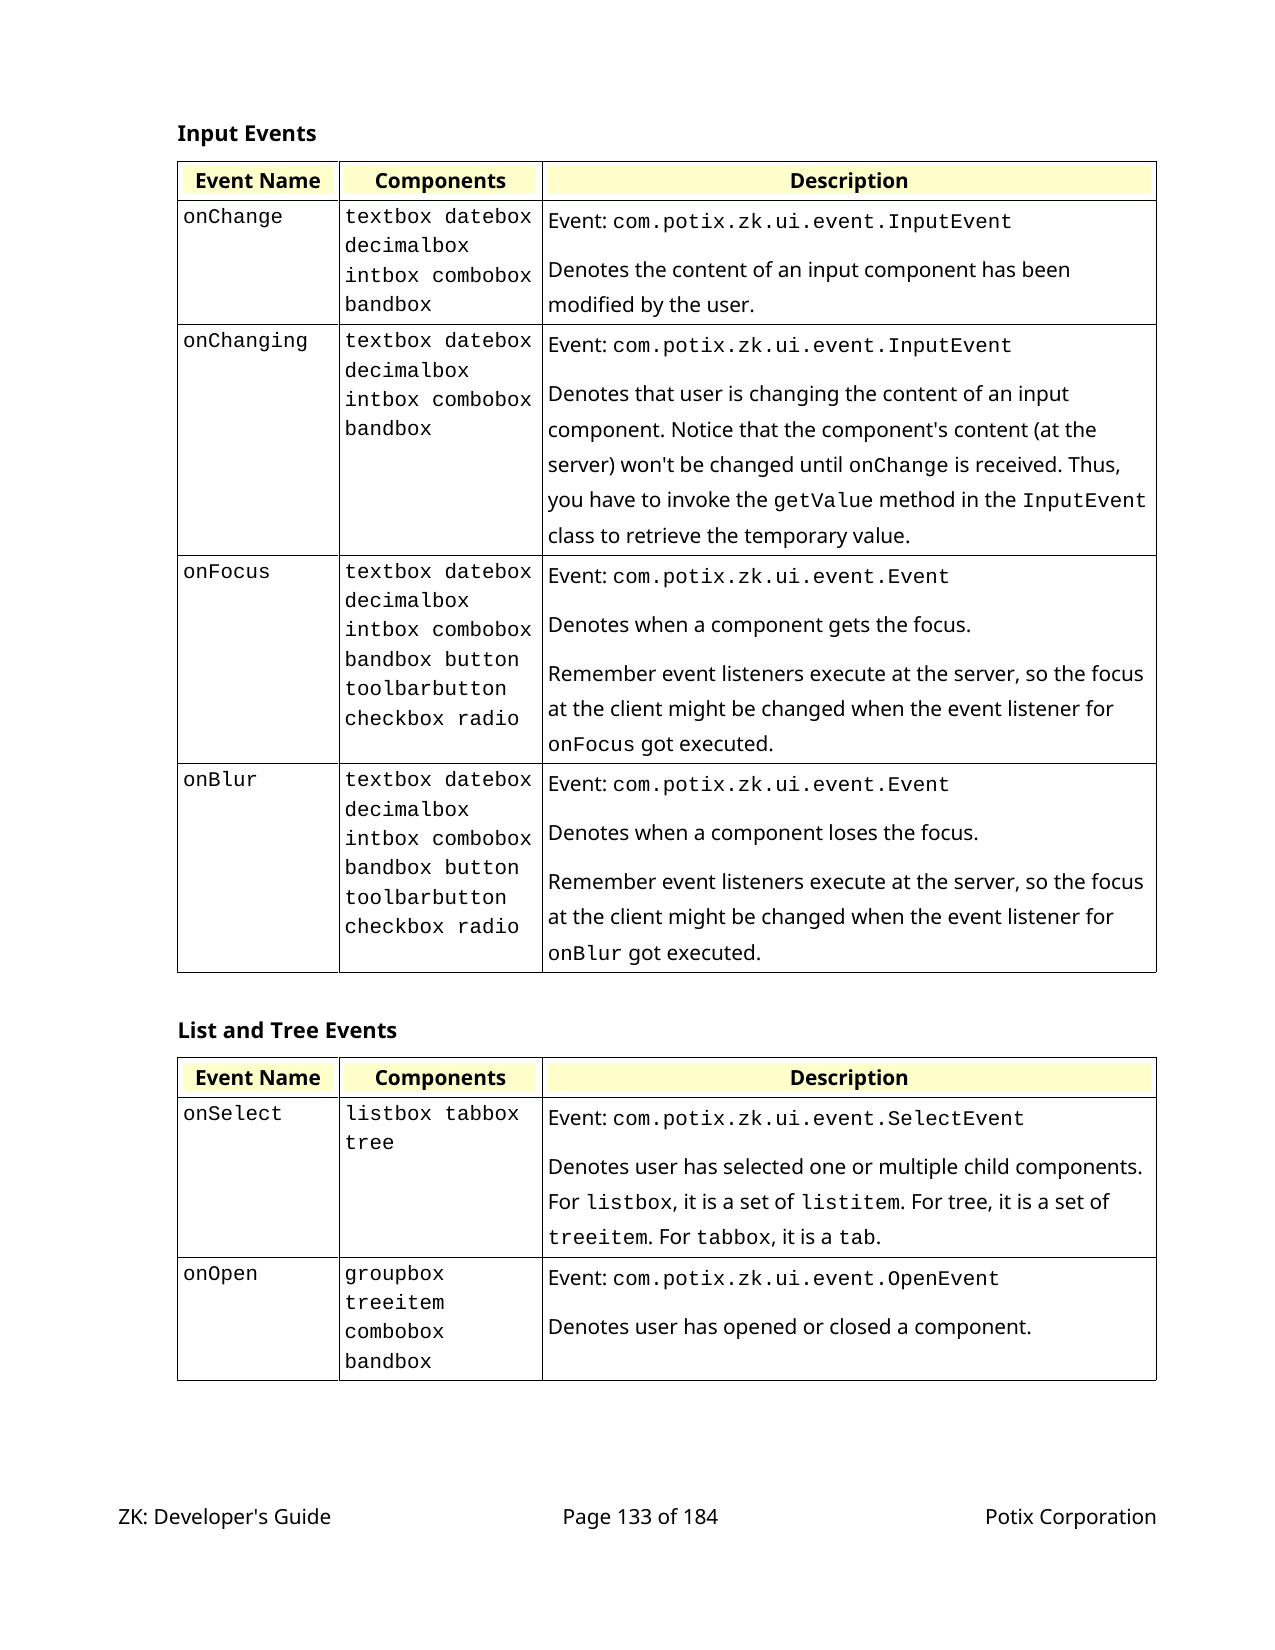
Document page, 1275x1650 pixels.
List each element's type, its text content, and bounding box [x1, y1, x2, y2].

table_header Event Name [178, 1058, 338, 1097]
table_header Description [543, 162, 1156, 200]
table_cell Event: com.potix.zk.ui.event.OpenEvent Denotes user has opened or closed a component. [543, 1258, 1156, 1380]
table_cell Event: com.potix.zk.ui.event.SelectEvent Denotes user has selected one or multiple child components. For listbox, it is a set of listitem. For tree, it is a set of treeitem. For tabbox, it is a tab. [543, 1098, 1156, 1257]
table_cell onBlur [178, 764, 338, 972]
table_cell groupbox treeitem combobox bandbox [340, 1258, 542, 1380]
table_cell Event: com.potix.zk.ui.event.Event Denotes when a component gets the focus. Remember event listeners execute at the server, so the focus at the client might be changed when the event listener for onFocus got executed. [543, 556, 1156, 763]
table_header Description [543, 1058, 1156, 1097]
table_cell onFocus [178, 556, 338, 763]
table_cell onChange [178, 201, 338, 324]
table_header Event Name [178, 162, 338, 200]
table_cell listbox tabbox tree [340, 1098, 542, 1257]
table_cell onSelect [178, 1098, 338, 1257]
table_cell Event: com.potix.zk.ui.event.InputEvent Denotes that user is changing the content of an input component. Notice that the component's content (at the server) won't be changed until onChange is received. Thus, you have to invoke the getValue method in the InputEvent class to retrieve the temporary value. [543, 325, 1156, 555]
table_cell onChanging [178, 325, 338, 555]
table_cell textbox datebox decimalbox intbox combobox bandbox button toolbarbutton checkbox radio [340, 556, 542, 763]
table_cell Event: com.potix.zk.ui.event.InputEvent Denotes the content of an input component has been modified by the user. [543, 201, 1156, 324]
table_cell textbox datebox decimalbox intbox combobox bandbox button toolbarbutton checkbox radio [340, 764, 542, 972]
table_cell textbox datebox decimalbox intbox combobox bandbox [340, 201, 542, 324]
table_cell Event: com.potix.zk.ui.event.Event Denotes when a component loses the focus. Remember event listeners execute at the server, so the focus at the client might be changed when the event listener for onBlur got executed. [543, 764, 1156, 972]
table_cell textbox datebox decimalbox intbox combobox bandbox [340, 325, 542, 555]
subtitle Input Events [177, 118, 1157, 148]
table_cell onOpen [178, 1258, 338, 1380]
subtitle List and Tree Events [177, 1014, 1157, 1044]
table_header Components [340, 162, 542, 200]
table_header Components [340, 1058, 542, 1097]
